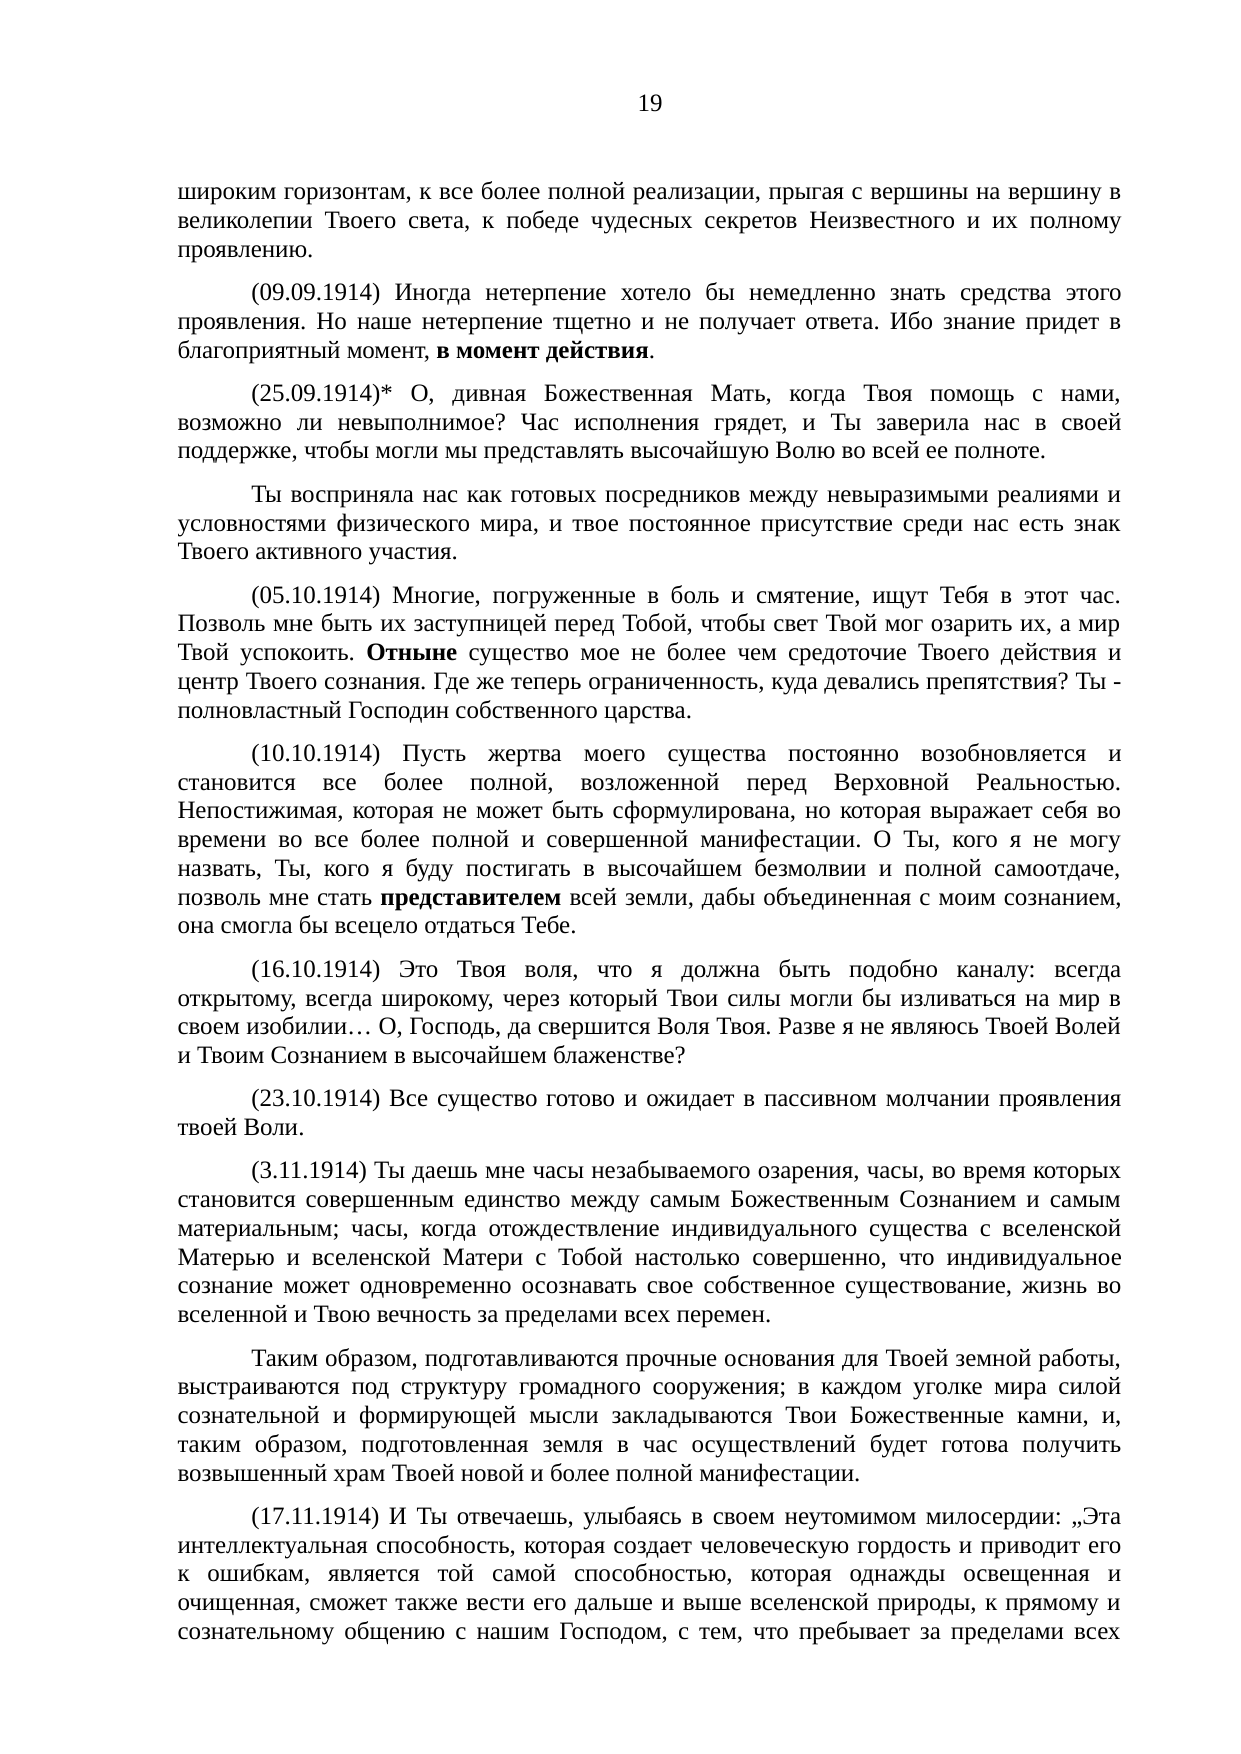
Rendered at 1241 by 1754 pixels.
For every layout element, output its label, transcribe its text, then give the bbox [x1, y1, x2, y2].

text (05.10.1914) Многие, погруженные в боль и смятение, ищут Тебя в этот час. Позволь мне быть их заступницей перед Тобой, чтобы свет Твой мог озарить их, а мир Твой успокоить. Отныне существо мое не более чем средоточие Твоего действия и центр Твоего сознания. Где же теперь ограниченность, куда девались препятствия? Ты - полновластный Господин собственного царства. [177, 580, 1122, 723]
text (23.10.1914) Все существо готово и ожидает в пассивном молчании проявления твоей Воли. [177, 1083, 1122, 1141]
text широким горизонтам, к все более полной реализации, прыгая с вершины на вершину в великолепии Твоего света, к победе чудесных секретов Неизвестного и их полному проявлению. [177, 176, 1122, 263]
text (3.11.1914) Ты даешь мне часы незабываемого озарения, часы, во время которых становится совершенным единство между самым Божественным Сознанием и самым материальным; часы, когда отождествление индивидуального существа с вселенской Матерью и вселенской Матери с Тобой настолько совершенно, что индивидуальное сознание может одновременно осознавать свое собственное существование, жизнь во вселенной и Твою вечность за пределами всех перемен. [177, 1156, 1122, 1328]
text (09.09.1914) Иногда нетерпение хотело бы немедленно знать средства этого проявления. Но наше нетерпение тщетно и не получает ответа. Ибо знание придет в благоприятный момент, в момент действия. [177, 277, 1122, 363]
text (25.09.1914)* О, дивная Божественная Мать, когда Твоя помощь с нами, возможно ли невыполнимое? Час исполнения грядет, и Ты заверила нас в своей поддержке, чтобы могли мы представлять высочайшую Волю во всей ее полноте. [177, 378, 1122, 464]
text (10.10.1914) Пусть жертва моего существа постоянно возобновляется и становится все более полной, возложенной перед Верховной Реальностью. Непостижимая, которая не может быть сформулирована, но которая выражает себя во времени во все более полной и совершенной манифестации. О Ты, кого я не могу назвать, Ты, кого я буду постигать в высочайшем безмолвии и полной самоотдаче, позволь мне стать представителем всей земли, дабы объединенная с моим сознанием, она смогла бы всецело отдаться Тебе. [177, 738, 1122, 939]
text (17.11.1914) И Ты отвечаешь, улыбаясь в своем неутомимом милосердии: „Эта интеллектуальная способность, которая создает человеческую гордость и приводит его к ошибкам, является той самой способностью, которая однажды освещенная и очищенная, сможет также вести его дальше и выше вселенской природы, к прямому и сознательному общению с нашим Господом, с тем, что пребывает за пределами всех [177, 1501, 1122, 1645]
text Таким образом, подготавливаются прочные основания для Твоей земной работы, выстраиваются под структуру громадного сооружения; в каждом уголке мира силой сознательной и формирующей мысли закладываются Твои Божественные камни, и, таким образом, подготовленная земля в час осуществлений будет готова получить возвышенный храм Твоей новой и более полной манифестации. [177, 1343, 1122, 1486]
text (16.10.1914) Это Твоя воля, что я должна быть подобно каналу: всегда открытому, всегда широкому, через который Твои силы могли бы изливаться на мир в своем изобилии… О, Господь, да свершится Воля Твоя. Разве я не являюсь Твоей Волей и Твоим Сознанием в высочайшем блаженстве? [177, 954, 1122, 1069]
text Ты восприняла нас как готовых посредников между невыразимыми реалиями и условностями физического мира, и твое постоянное присутствие среди нас есть знак Твоего активного участия. [177, 479, 1122, 565]
